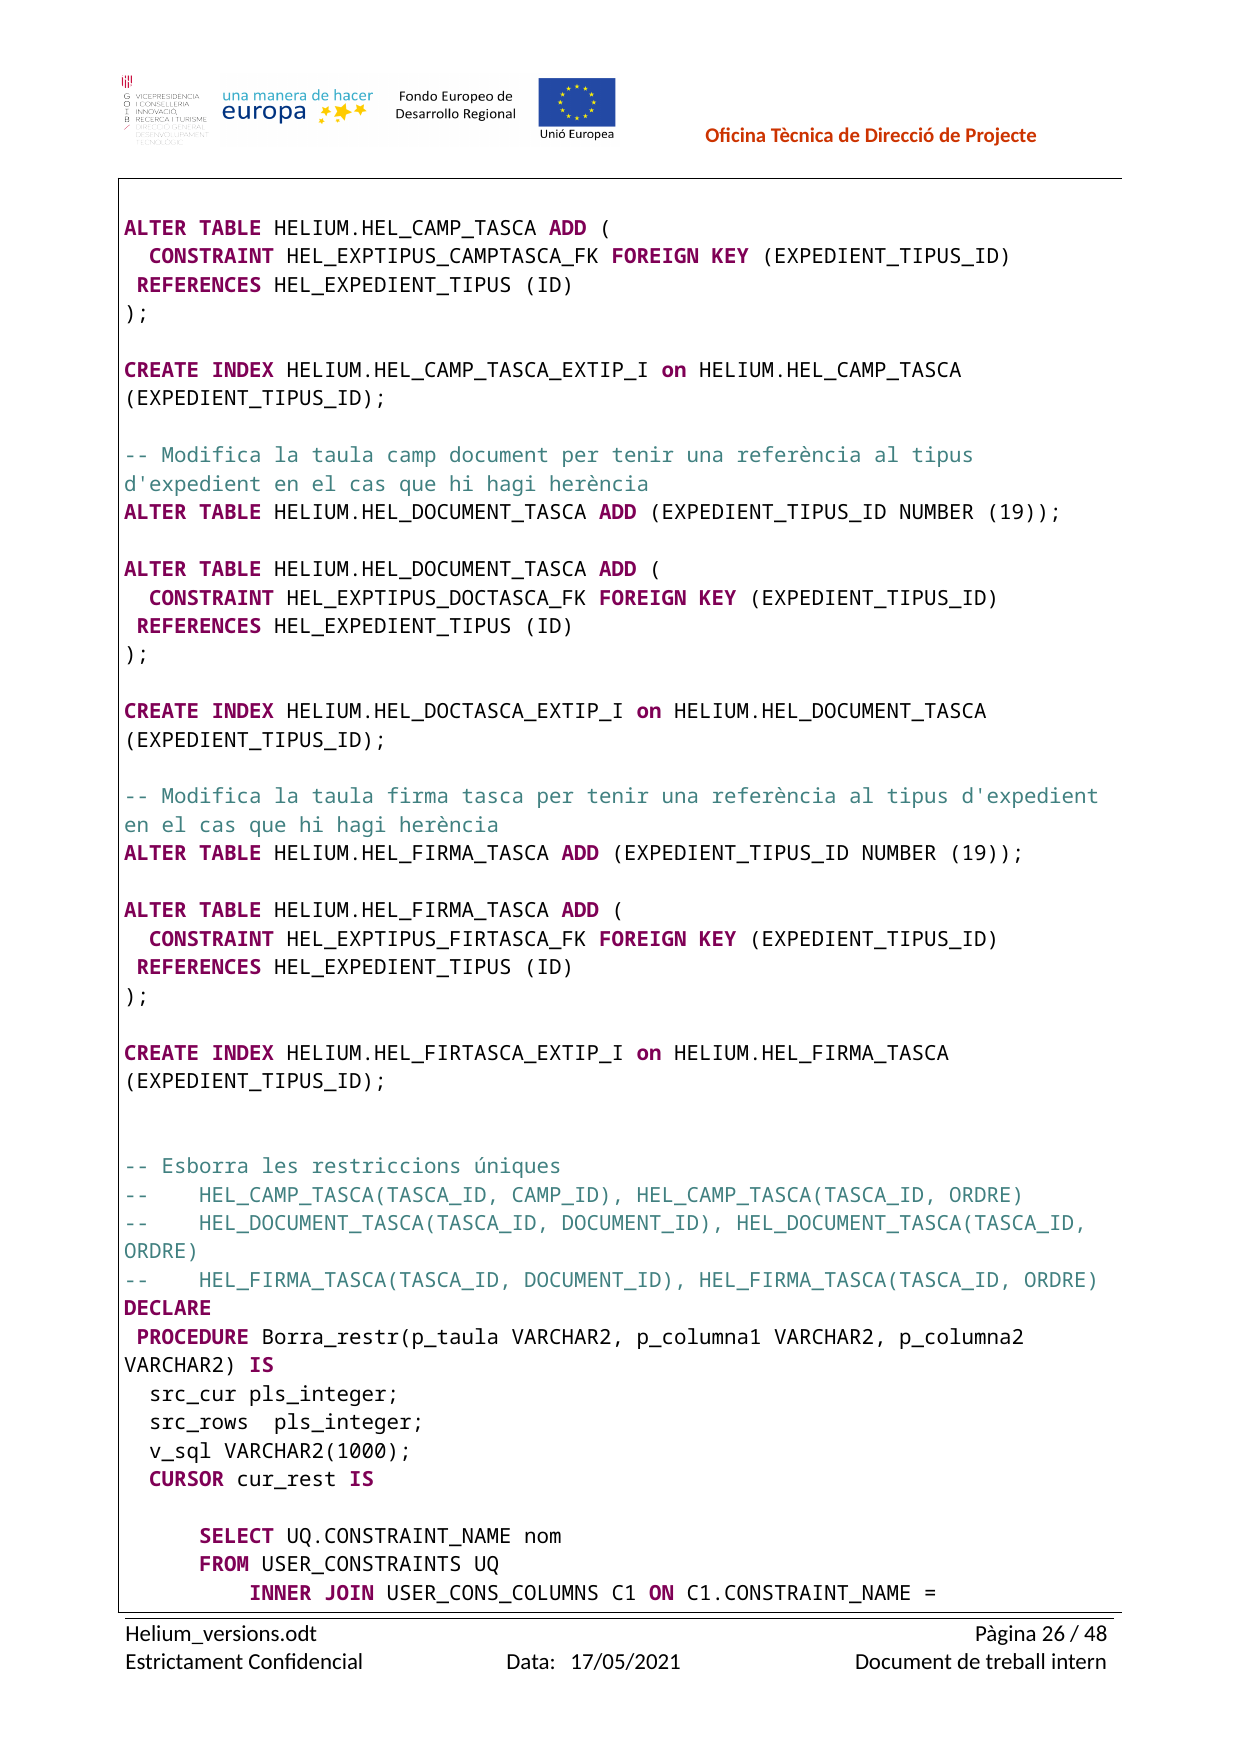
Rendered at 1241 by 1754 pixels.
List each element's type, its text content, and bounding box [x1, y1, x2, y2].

picture [219, 73, 621, 147]
table_header ALTER TABLE HELIUM.HEL_CAMP_TASCA ADD ( CONSTRAINT HEL_EXPTIPUS_CAMPTASCA_FK FOREIGN KEY (EXPEDIENT_TIPUS_ID) REFERENCES HEL_EXPEDIENT_TIPUS (ID) ); CREATE INDEX HELIUM.HEL_CAMP_TASCA_EXTIP_I on HELIUM.HEL_CAMP_TASCA (EXPEDIENT_TIPUS_ID); -- Modifica la taula camp document per tenir una referència al tipus d'expedient en el cas que hi hagi herència ALTER TABLE HELIUM.HEL_DOCUMENT_TASCA ADD (EXPEDIENT_TIPUS_ID NUMBER (19)); ALTER TABLE HELIUM.HEL_DOCUMENT_TASCA ADD ( CONSTRAINT HEL_EXPTIPUS_DOCTASCA_FK FOREIGN KEY (EXPEDIENT_TIPUS_ID) REFERENCES HEL_EXPEDIENT_TIPUS (ID) ); CREATE INDEX HELIUM.HEL_DOCTASCA_EXTIP_I on HELIUM.HEL_DOCUMENT_TASCA (EXPEDIENT_TIPUS_ID); -- Modifica la taula firma tasca per tenir una referència al tipus d'expedient en el cas que hi hagi herència ALTER TABLE HELIUM.HEL_FIRMA_TASCA ADD (EXPEDIENT_TIPUS_ID NUMBER (19)); ALTER TABLE HELIUM.HEL_FIRMA_TASCA ADD ( CONSTRAINT HEL_EXPTIPUS_FIRTASCA_FK FOREIGN KEY (EXPEDIENT_TIPUS_ID) REFERENCES HEL_EXPEDIENT_TIPUS (ID) ); CREATE INDEX HELIUM.HEL_FIRTASCA_EXTIP_I on HELIUM.HEL_FIRMA_TASCA (EXPEDIENT_TIPUS_ID); -- Esborra les restriccions úniques -- HEL_CAMP_TASCA(TASCA_ID, CAMP_ID), HEL_CAMP_TASCA(TASCA_ID, ORDRE) -- HEL_DOCUMENT_TASCA(TASCA_ID, DOCUMENT_ID), HEL_DOCUMENT_TASCA(TASCA_ID, ORDRE) -- HEL_FIRMA_TASCA(TASCA_ID, DOCUMENT_ID), HEL_FIRMA_TASCA(TASCA_ID, ORDRE) DECLARE PROCEDURE Borra_restr(p_taula VARCHAR2, p_columna1 VARCHAR2, p_columna2 VARCHAR2) IS src_cur pls_integer; src_rows pls_integer; v_sql VARCHAR2(1000); CURSOR cur_rest IS SELECT UQ.CONSTRAINT_NAME nom FROM USER_CONSTRAINTS UQ INNER JOIN USER_CONS_COLUMNS C1 ON C1.CONSTRAINT_NAME = [119, 179, 1122, 1612]
picture [118, 73, 213, 147]
